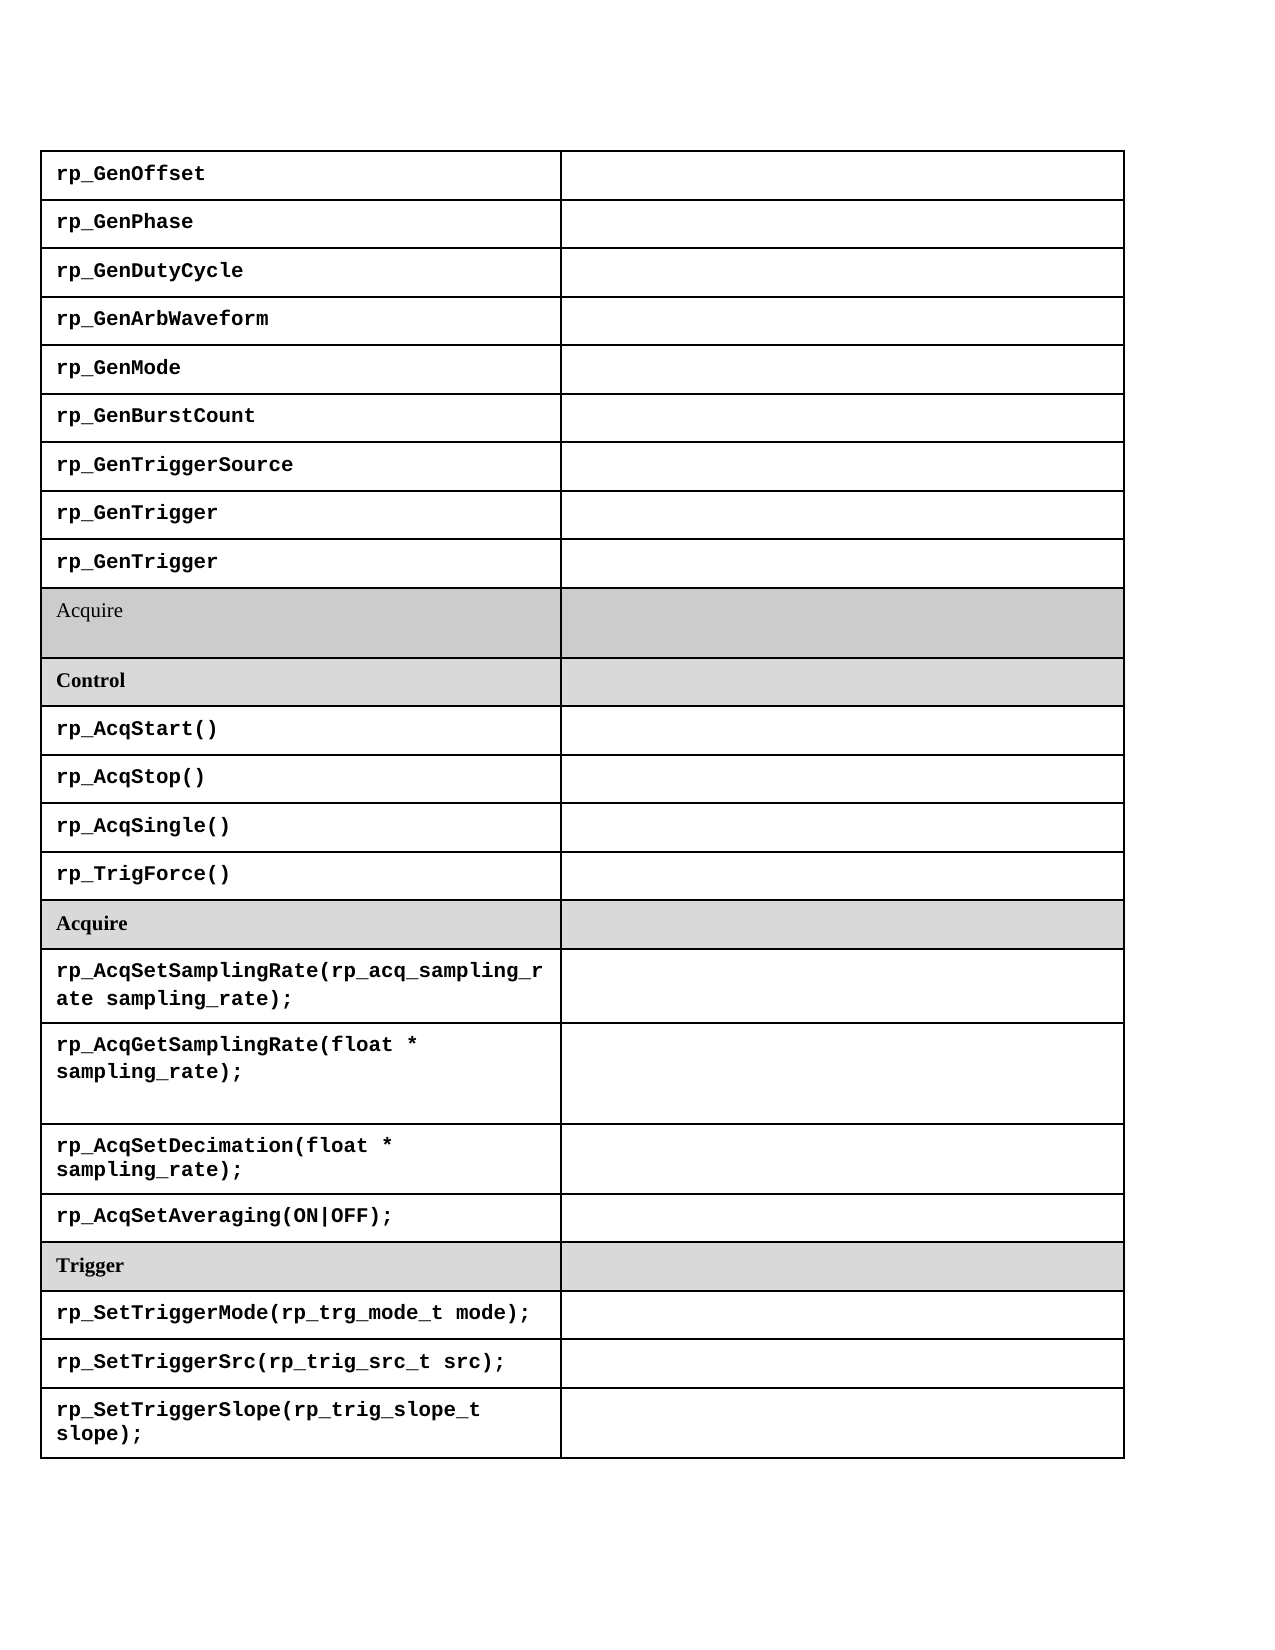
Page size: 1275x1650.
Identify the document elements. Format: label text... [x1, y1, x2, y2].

table_cell [562, 443, 1123, 490]
table_cell rp_GenTrigger [42, 492, 560, 538]
table_cell rp_AcqStart() [42, 707, 560, 754]
table_cell [562, 756, 1123, 802]
table_cell rp_AcqSetDecimation(float * sampling_rate); [42, 1125, 560, 1193]
table_cell rp_GenArbWaveform [42, 298, 560, 344]
table_cell [562, 950, 1123, 1022]
table_cell [562, 346, 1123, 393]
table_cell rp_GenOffset [42, 152, 560, 198]
table_cell [562, 152, 1123, 198]
table_cell rp_GenTriggerSource [42, 443, 560, 490]
table_cell [562, 540, 1123, 587]
table_cell [562, 853, 1123, 899]
table_cell [562, 1389, 1123, 1457]
table_cell [562, 901, 1123, 948]
table_cell rp_GenDutyCycle [42, 249, 560, 296]
table_cell rp_GenPhase [42, 201, 560, 247]
table_cell rp_GenMode [42, 346, 560, 393]
table_cell [562, 1243, 1123, 1290]
table_cell [562, 249, 1123, 296]
table_cell [562, 1292, 1123, 1338]
table_cell [562, 589, 1123, 657]
table_cell Acquire [42, 901, 560, 948]
table_cell rp_SetTriggerMode(rp_trg_mode_t mode); [42, 1292, 560, 1338]
table_cell Acquire [42, 589, 560, 657]
table_cell [562, 298, 1123, 344]
table_cell [562, 1195, 1123, 1241]
table_cell [562, 1024, 1123, 1122]
table_cell [562, 659, 1123, 705]
table_cell rp_SetTriggerSlope(rp_trig_slope_t slope); [42, 1389, 560, 1457]
table_cell [562, 1340, 1123, 1387]
table_cell Trigger [42, 1243, 560, 1290]
table_cell rp_AcqGetSamplingRate(float * sampling_rate); [42, 1024, 560, 1122]
table_cell rp_AcqSetAveraging(ON|OFF); [42, 1195, 560, 1241]
table_cell rp_TrigForce() [42, 853, 560, 899]
table_cell rp_AcqSetSamplingRate(rp_acq_sampling_rate sampling_rate); [42, 950, 560, 1022]
table_cell [562, 707, 1123, 754]
table_cell [562, 492, 1123, 538]
table_cell rp_AcqSingle() [42, 804, 560, 851]
table_cell [562, 1125, 1123, 1193]
table_cell rp_SetTriggerSrc(rp_trig_src_t src); [42, 1340, 560, 1387]
table_cell Control [42, 659, 560, 705]
table_cell rp_GenTrigger [42, 540, 560, 587]
table_cell [562, 201, 1123, 247]
table_cell [562, 395, 1123, 441]
table_cell rp_GenBurstCount [42, 395, 560, 441]
table_cell rp_AcqStop() [42, 756, 560, 802]
table_cell [562, 804, 1123, 851]
